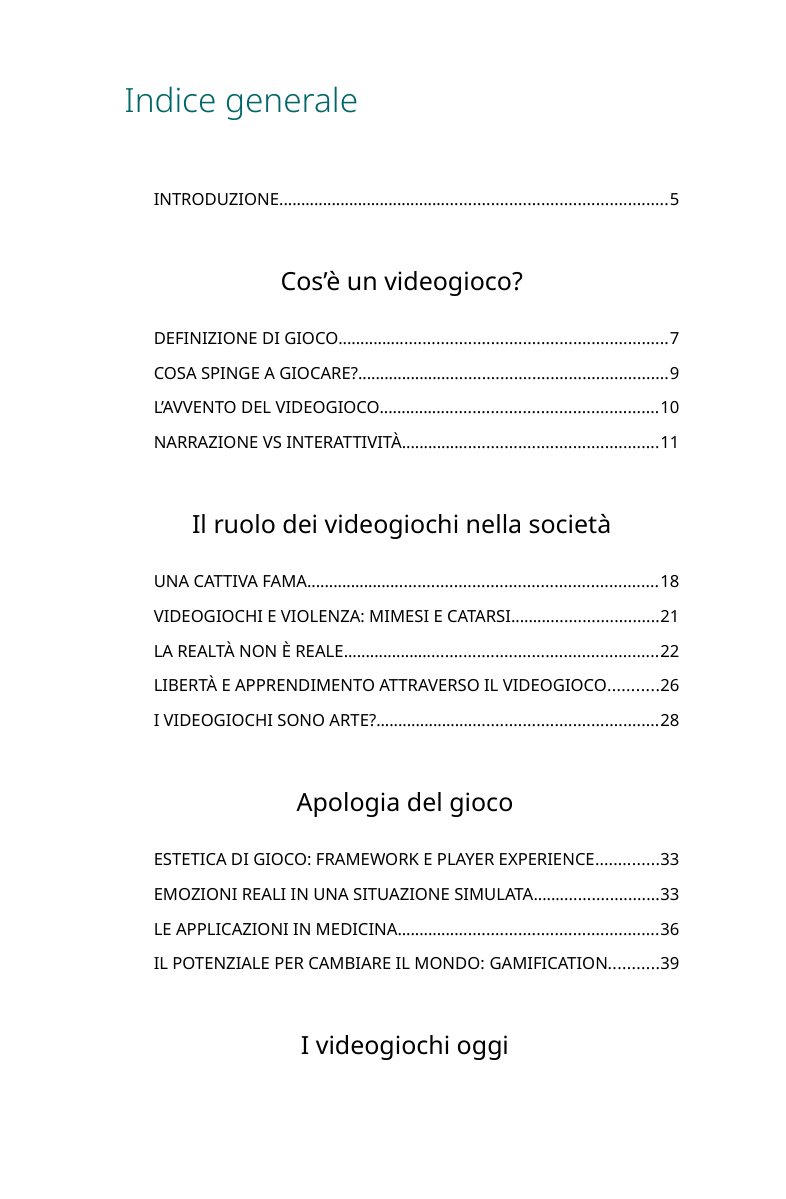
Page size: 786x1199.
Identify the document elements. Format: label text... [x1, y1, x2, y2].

text Videogiochi e violenza: mimesi e catarsi 21 [153, 605, 679, 627]
text Le applicazioni in medicina 36 [153, 917, 679, 940]
text Cos’è un videogioco? [124, 263, 679, 297]
text Definizione di gioco 7 [153, 327, 679, 349]
text Il potenziale per cambiare il mondo: gamification 39 [153, 952, 679, 974]
text Estetica di gioco: framework e player experience 33 [153, 848, 679, 871]
text Cosa spinge a giocare? 9 [153, 361, 679, 384]
text Narrazione vs interattività 11 [153, 431, 679, 453]
subtitle Indice generale [124, 77, 679, 122]
text L’avvento del videogioco 10 [153, 396, 679, 419]
text I videogiochi sono arte? 28 [153, 708, 679, 731]
text Il ruolo dei videogiochi nella società [124, 506, 679, 541]
text Introduzione 5 [153, 187, 679, 210]
text Libertà e apprendimento attraverso il videogioco 26 [153, 674, 679, 697]
text La realtà non è reale 22 [153, 639, 679, 662]
text I videogiochi oggi [124, 1028, 679, 1062]
text Emozioni reali in una situazione simulata 33 [153, 883, 679, 905]
text Una cattiva fama 18 [153, 570, 679, 593]
text Apologia del gioco [124, 784, 679, 818]
